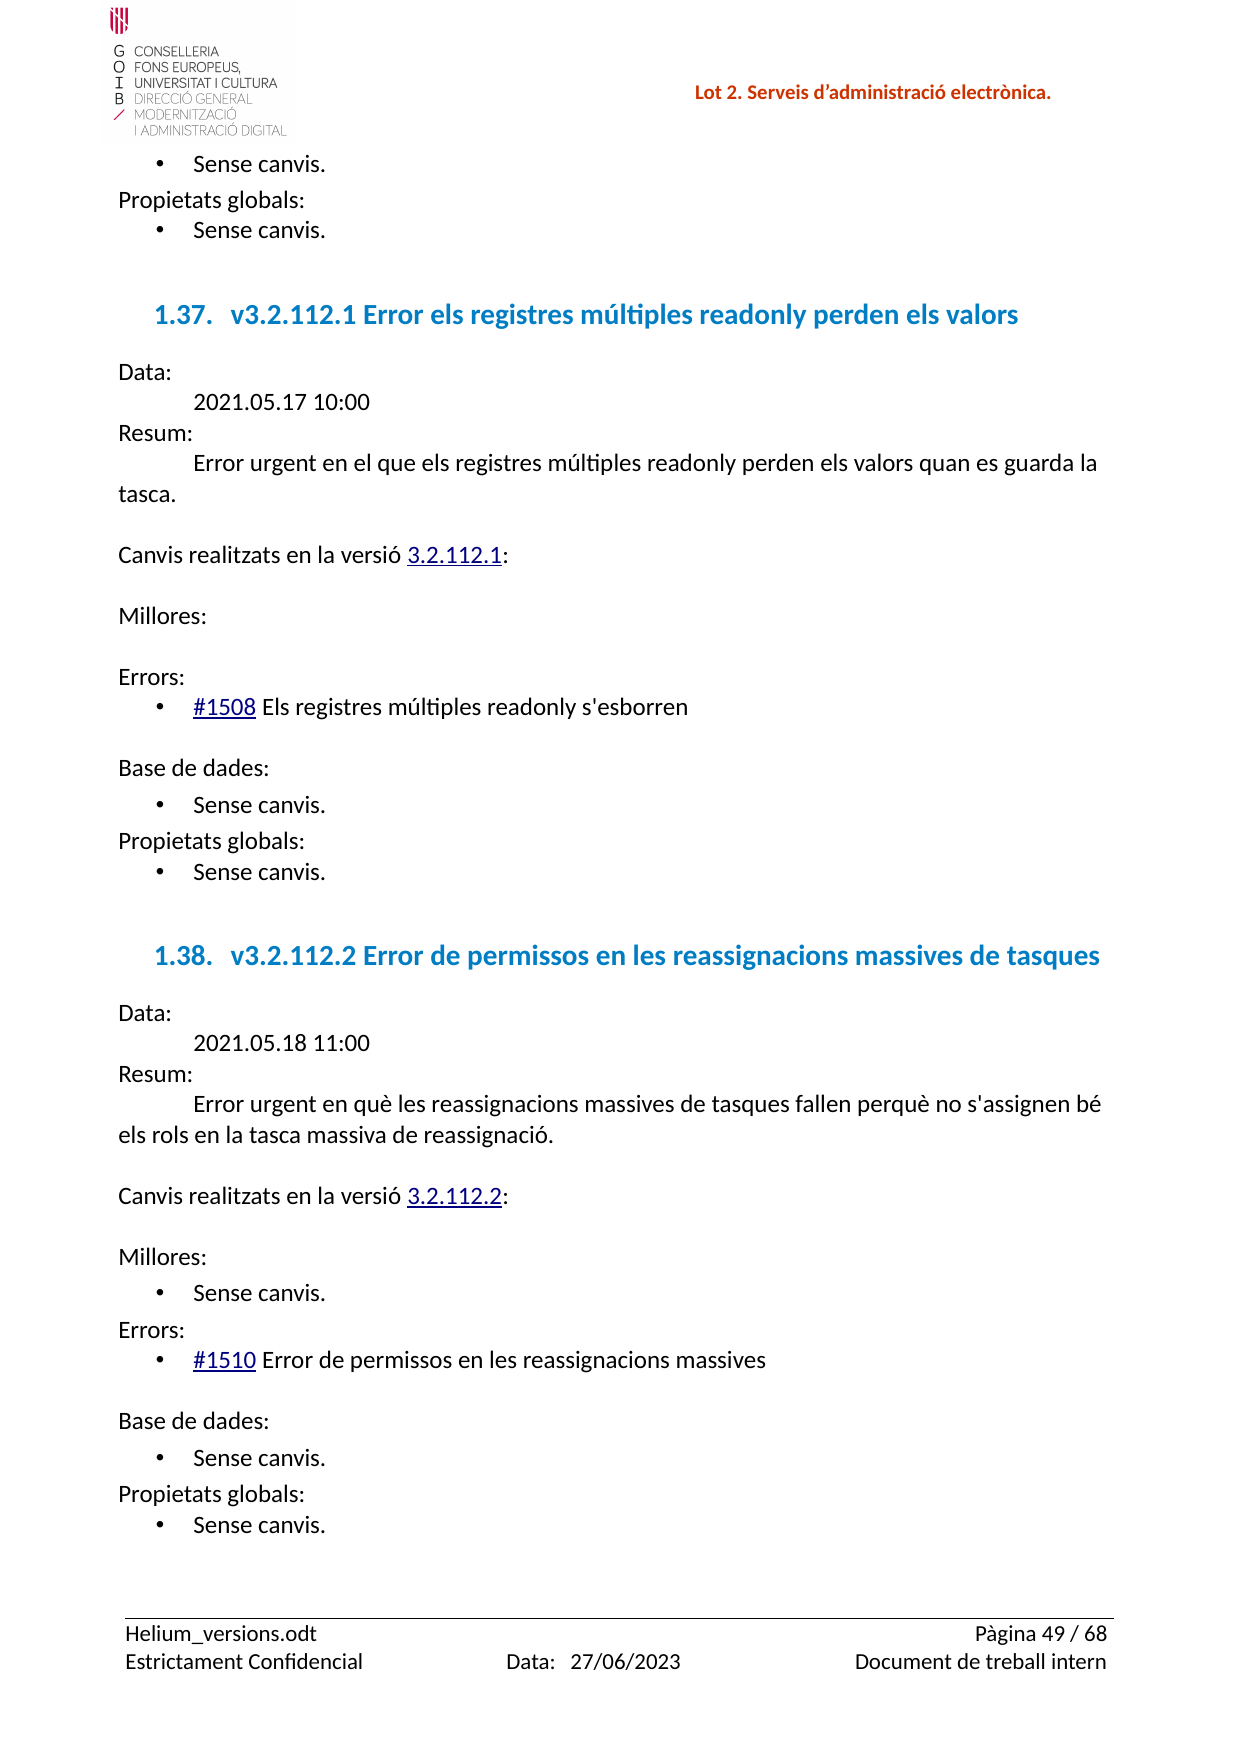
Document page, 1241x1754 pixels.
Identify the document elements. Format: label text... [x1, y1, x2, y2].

text Data: [118, 356, 1122, 386]
text Propietats globals: [118, 1478, 1122, 1509]
text Resum: [118, 1058, 1122, 1088]
text Propietats globals: [118, 825, 1122, 856]
list #1508 Els registres múltiples readonly s'esborren [156, 691, 1122, 722]
text Millores: [118, 1241, 1122, 1271]
list Sense canvis. [156, 1509, 1122, 1539]
text Error urgent en el que els registres múltiples readonly perden els valors quan es guarda la tasca. [118, 447, 1122, 508]
text Error urgent en què les reassignacions massives de tasques fallen perquè no s'assignen bé els rols en la tasca massiva de reassignació. [118, 1088, 1122, 1149]
text Base de dades: [118, 1405, 1122, 1436]
list Sense canvis. [156, 789, 1122, 819]
text 2021.05.18 11:00 [118, 1027, 1122, 1058]
subtitle v3.2.112.1 Error els registres múltiples readonly perden els valors [153, 296, 1122, 332]
text Millores: [118, 600, 1122, 630]
list Sense canvis. [156, 215, 1122, 245]
text Canvis realitzats en la versió 3.2.112.1: [118, 539, 1122, 569]
text Propietats globals: [118, 184, 1122, 215]
text Base de dades: [118, 752, 1122, 783]
text Resum: [118, 417, 1122, 447]
list Sense canvis. [156, 856, 1122, 886]
list Sense canvis. [156, 1442, 1122, 1472]
list Sense canvis. [156, 1277, 1122, 1308]
text Errors: [118, 1314, 1122, 1344]
picture [100, 0, 297, 144]
text 2021.05.17 10:00 [118, 386, 1122, 417]
list Sense canvis. [156, 148, 1122, 178]
text Data: [118, 997, 1122, 1027]
text Canvis realitzats en la versió 3.2.112.2: [118, 1180, 1122, 1210]
list #1510 Error de permissos en les reassignacions massives [156, 1344, 1122, 1375]
subtitle v3.2.112.2 Error de permissos en les reassignacions massives de tasques [153, 937, 1122, 973]
text Errors: [118, 661, 1122, 691]
